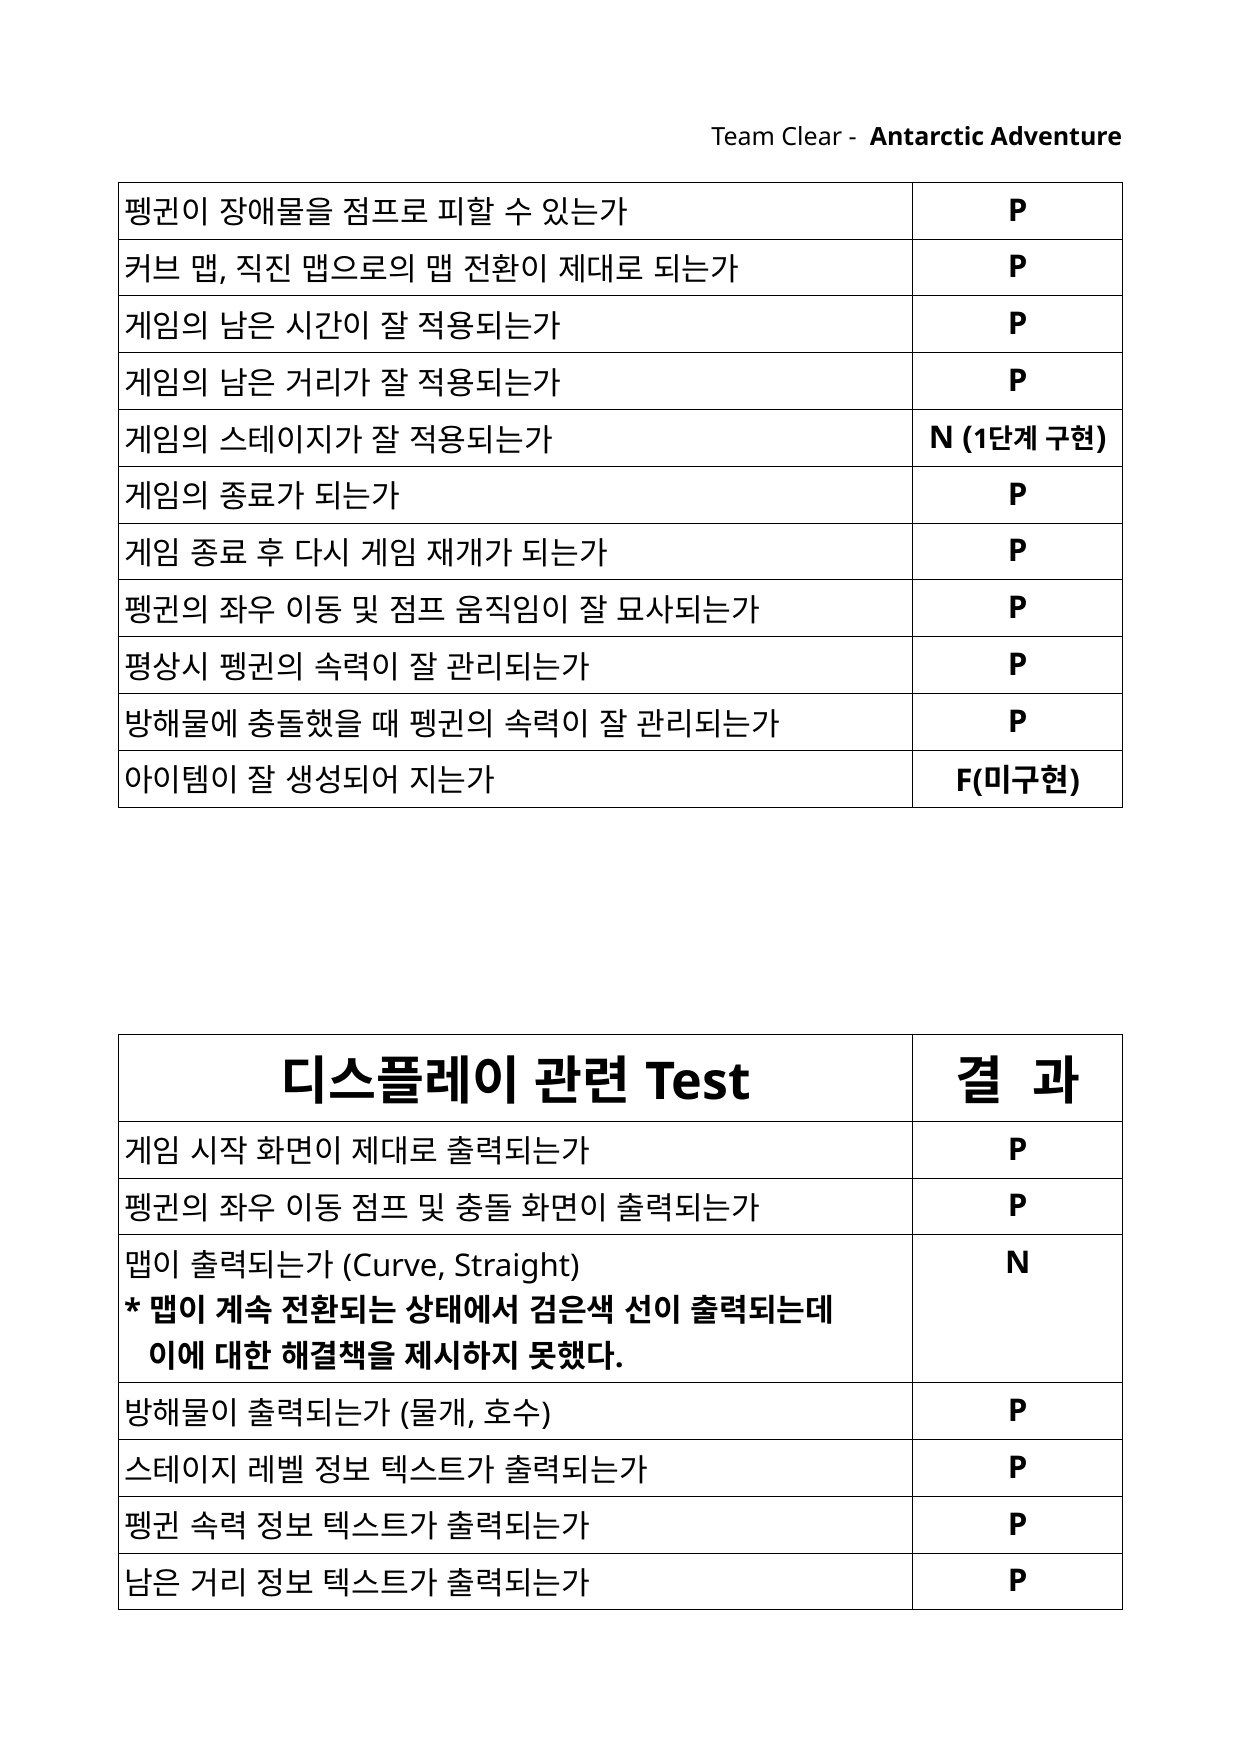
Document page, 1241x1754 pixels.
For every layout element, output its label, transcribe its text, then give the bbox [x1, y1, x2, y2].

table_cell 스테이지 레벨 정보 텍스트가 출력되는가 [119, 1440, 912, 1496]
table_cell P [913, 467, 1122, 522]
table_cell P [913, 183, 1122, 238]
table_cell F(미구현) [913, 751, 1122, 807]
table_cell P [913, 353, 1122, 409]
table_cell P [913, 240, 1122, 295]
table_cell 게임 종료 후 다시 게임 재개가 되는가 [119, 524, 912, 579]
table_cell 펭귄의 좌우 이동 및 점프 움직임이 잘 묘사되는가 [119, 580, 912, 636]
table_cell 게임의 스테이지가 잘 적용되는가 [119, 410, 912, 466]
table_header 디스플레이 관련 Test [119, 1035, 912, 1121]
table_cell P [913, 1122, 1122, 1177]
table_cell P [913, 694, 1122, 749]
table_cell P [913, 1497, 1122, 1553]
table_cell 펭귄 속력 정보 텍스트가 출력되는가 [119, 1497, 912, 1553]
table_header 결 과 [913, 1035, 1122, 1121]
table_cell 펭귄이 장애물을 점프로 피할 수 있는가 [119, 183, 912, 238]
table_cell 게임의 남은 시간이 잘 적용되는가 [119, 296, 912, 352]
table_cell P [913, 580, 1122, 636]
table_cell 남은 거리 정보 텍스트가 출력되는가 [119, 1554, 912, 1609]
table_cell 커브 맵, 직진 맵으로의 맵 전환이 제대로 되는가 [119, 240, 912, 295]
table_cell N [913, 1235, 1122, 1382]
table_cell 평상시 펭귄의 속력이 잘 관리되는가 [119, 637, 912, 693]
table_cell 맵이 출력되는가 (Curve, Straight) * 맵이 계속 전환되는 상태에서 검은색 선이 출력되는데 이에 대한 해결책을 제시하지 못했다. [119, 1235, 912, 1382]
table_cell P [913, 296, 1122, 352]
table_cell P [913, 637, 1122, 693]
table_cell P [913, 524, 1122, 579]
table_cell 방해물이 출력되는가 (물개, 호수) [119, 1383, 912, 1439]
table_cell 게임의 남은 거리가 잘 적용되는가 [119, 353, 912, 409]
table_cell 아이템이 잘 생성되어 지는가 [119, 751, 912, 807]
table_cell 방해물에 충돌했을 때 펭귄의 속력이 잘 관리되는가 [119, 694, 912, 749]
table_cell 게임의 종료가 되는가 [119, 467, 912, 522]
table_cell 펭귄의 좌우 이동 점프 및 충돌 화면이 출력되는가 [119, 1179, 912, 1234]
table_cell P [913, 1440, 1122, 1496]
table_cell P [913, 1383, 1122, 1439]
table_cell 게임 시작 화면이 제대로 출력되는가 [119, 1122, 912, 1177]
table_cell N (1단계 구현) [913, 410, 1122, 466]
table_cell P [913, 1554, 1122, 1609]
table_cell P [913, 1179, 1122, 1234]
